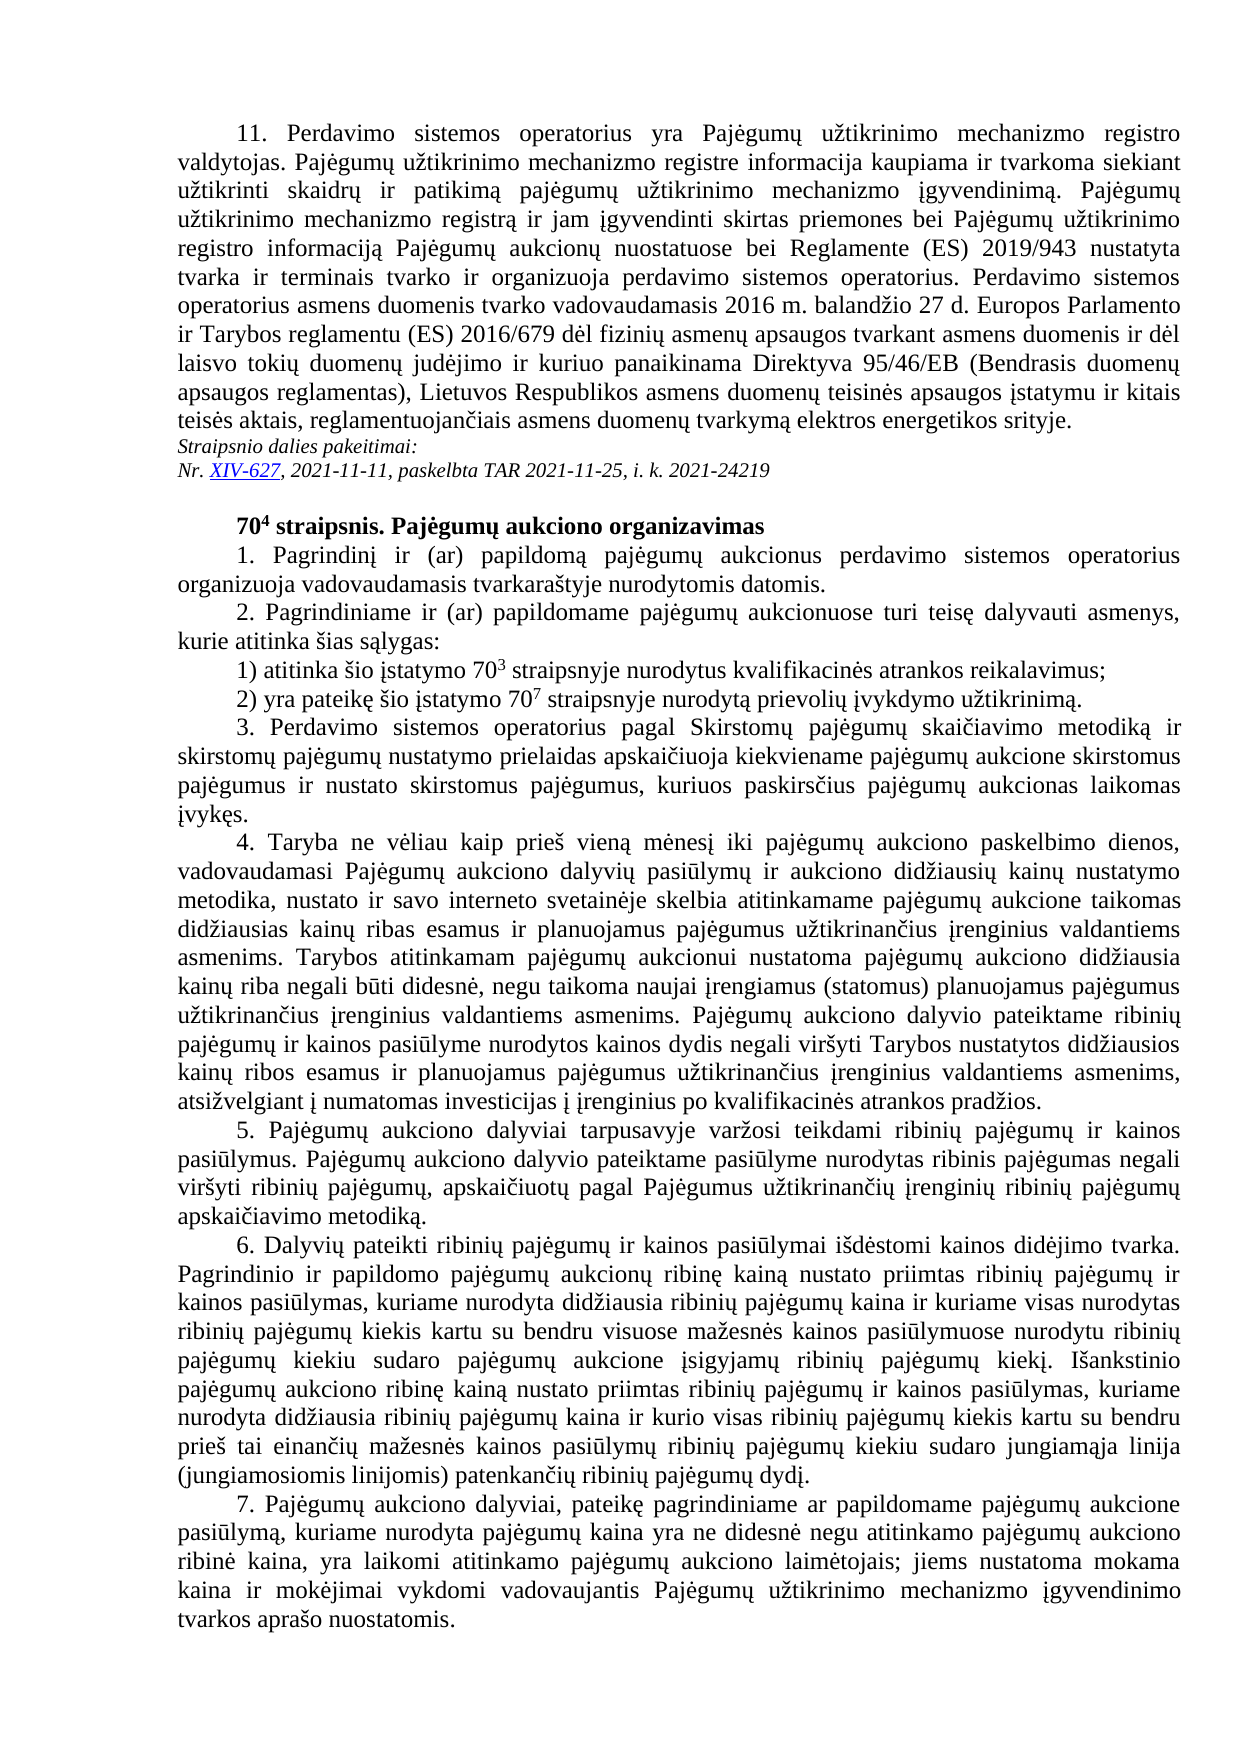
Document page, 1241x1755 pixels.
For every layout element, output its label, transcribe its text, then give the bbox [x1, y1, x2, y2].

text 1. Pagrindinį ir (ar) papildomą pajėgumų aukcionus perdavimo sistemos operatorius organizuoja vadovaudamasis tvarkaraštyje nurodytomis datomis. [177, 540, 1181, 597]
text 4. Taryba ne vėliau kaip prieš vieną mėnesį iki pajėgumų aukciono paskelbimo dienos, vadovaudamasi Pajėgumų aukciono dalyvių pasiūlymų ir aukciono didžiausių kainų nustatymo metodika, nustato ir savo interneto svetainėje skelbia atitinkamame pajėgumų aukcione taikomas didžiausias kainų ribas esamus ir planuojamus pajėgumus užtikrinančius įrenginius valdantiems asmenims. Tarybos atitinkamam pajėgumų aukcionui nustatoma pajėgumų aukciono didžiausia kainų riba negali būti didesnė, negu taikoma naujai įrengiamus (statomus) planuojamus pajėgumus užtikrinančius įrenginius valdantiems asmenims. Pajėgumų aukciono dalyvio pateiktame ribinių pajėgumų ir kainos pasiūlyme nurodytos kainos dydis negali viršyti Tarybos nustatytos didžiausios kainų ribos esamus ir planuojamus pajėgumus užtikrinančius įrenginius valdantiems asmenims, atsižvelgiant į numatomas investicijas į įrenginius po kvalifikacinės atrankos pradžios. [177, 827, 1181, 1115]
text 6. Dalyvių pateikti ribinių pajėgumų ir kainos pasiūlymai išdėstomi kainos didėjimo tvarka. Pagrindinio ir papildomo pajėgumų aukcionų ribinę kainą nustato priimtas ribinių pajėgumų ir kainos pasiūlymas, kuriame nurodyta didžiausia ribinių pajėgumų kaina ir kuriame visas nurodytas ribinių pajėgumų kiekis kartu su bendru visuose mažesnės kainos pasiūlymuose nurodytu ribinių pajėgumų kiekiu sudaro pajėgumų aukcione įsigyjamų ribinių pajėgumų kiekį. Išankstinio pajėgumų aukciono ribinę kainą nustato priimtas ribinių pajėgumų ir kainos pasiūlymas, kuriame nurodyta didžiausia ribinių pajėgumų kaina ir kurio visas ribinių pajėgumų kiekis kartu su bendru prieš tai einančių mažesnės kainos pasiūlymų ribinių pajėgumų kiekiu sudaro jungiamąja linija (jungiamosiomis linijomis) patenkančių ribinių pajėgumų dydį. [177, 1230, 1181, 1489]
text 2) yra pateikę šio įstatymo 707 straipsnyje nurodytą prievolių įvykdymo užtikrinimą. [177, 684, 1181, 712]
text 5. Pajėgumų aukciono dalyviai tarpusavyje varžosi teikdami ribinių pajėgumų ir kainos pasiūlymus. Pajėgumų aukciono dalyvio pateiktame pasiūlyme nurodytas ribinis pajėgumas negali viršyti ribinių pajėgumų, apskaičiuotų pagal Pajėgumus užtikrinančių įrenginių ribinių pajėgumų apskaičiavimo metodiką. [177, 1115, 1181, 1230]
text 704 straipsnis. Pajėgumų aukciono organizavimas [177, 511, 1181, 540]
text 11. Perdavimo sistemos operatorius yra Pajėgumų užtikrinimo mechanizmo registro valdytojas. Pajėgumų užtikrinimo mechanizmo registre informacija kaupiama ir tvarkoma siekiant užtikrinti skaidrų ir patikimą pajėgumų užtikrinimo mechanizmo įgyvendinimą. Pajėgumų užtikrinimo mechanizmo registrą ir jam įgyvendinti skirtas priemones bei Pajėgumų užtikrinimo registro informaciją Pajėgumų aukcionų nuostatuose bei Reglamente (ES) 2019/943 nustatyta tvarka ir terminais tvarko ir organizuoja perdavimo sistemos operatorius. Perdavimo sistemos operatorius asmens duomenis tvarko vadovaudamasis 2016 m. balandžio 27 d. Europos Parlamento ir Tarybos reglamentu (ES) 2016/679 dėl fizinių asmenų apsaugos tvarkant asmens duomenis ir dėl laisvo tokių duomenų judėjimo ir kuriuo panaikinama Direktyva 95/46/EB (Bendrasis duomenų apsaugos reglamentas), Lietuvos Respublikos asmens duomenų teisinės apsaugos įstatymu ir kitais teisės aktais, reglamentuojančiais asmens duomenų tvarkymą elektros energetikos srityje. [177, 118, 1181, 434]
text 3. Perdavimo sistemos operatorius pagal Skirstomų pajėgumų skaičiavimo metodiką ir skirstomų pajėgumų nustatymo prielaidas apskaičiuoja kiekviename pajėgumų aukcione skirstomus pajėgumus ir nustato skirstomus pajėgumus, kuriuos paskirsčius pajėgumų aukcionas laikomas įvykęs. [177, 712, 1181, 827]
text 7. Pajėgumų aukciono dalyviai, pateikę pagrindiniame ar papildomame pajėgumų aukcione pasiūlymą, kuriame nurodyta pajėgumų kaina yra ne didesnė negu atitinkamo pajėgumų aukciono ribinė kaina, yra laikomi atitinkamo pajėgumų aukciono laimėtojais; jiems nustatoma mokama kaina ir mokėjimai vykdomi vadovaujantis Pajėgumų užtikrinimo mechanizmo įgyvendinimo tvarkos aprašo nuostatomis. [177, 1489, 1181, 1632]
text 2. Pagrindiniame ir (ar) papildomame pajėgumų aukcionuose turi teisę dalyvauti asmenys, kurie atitinka šias sąlygas: [177, 597, 1181, 655]
text Straipsnio dalies pakeitimai: [177, 434, 1181, 458]
text Nr. XIV-627, 2021-11-11, paskelbta TAR 2021-11-25, i. k. 2021-24219 [177, 458, 1181, 482]
text 1) atitinka šio įstatymo 703 straipsnyje nurodytus kvalifikacinės atrankos reikalavimus; [177, 655, 1181, 684]
